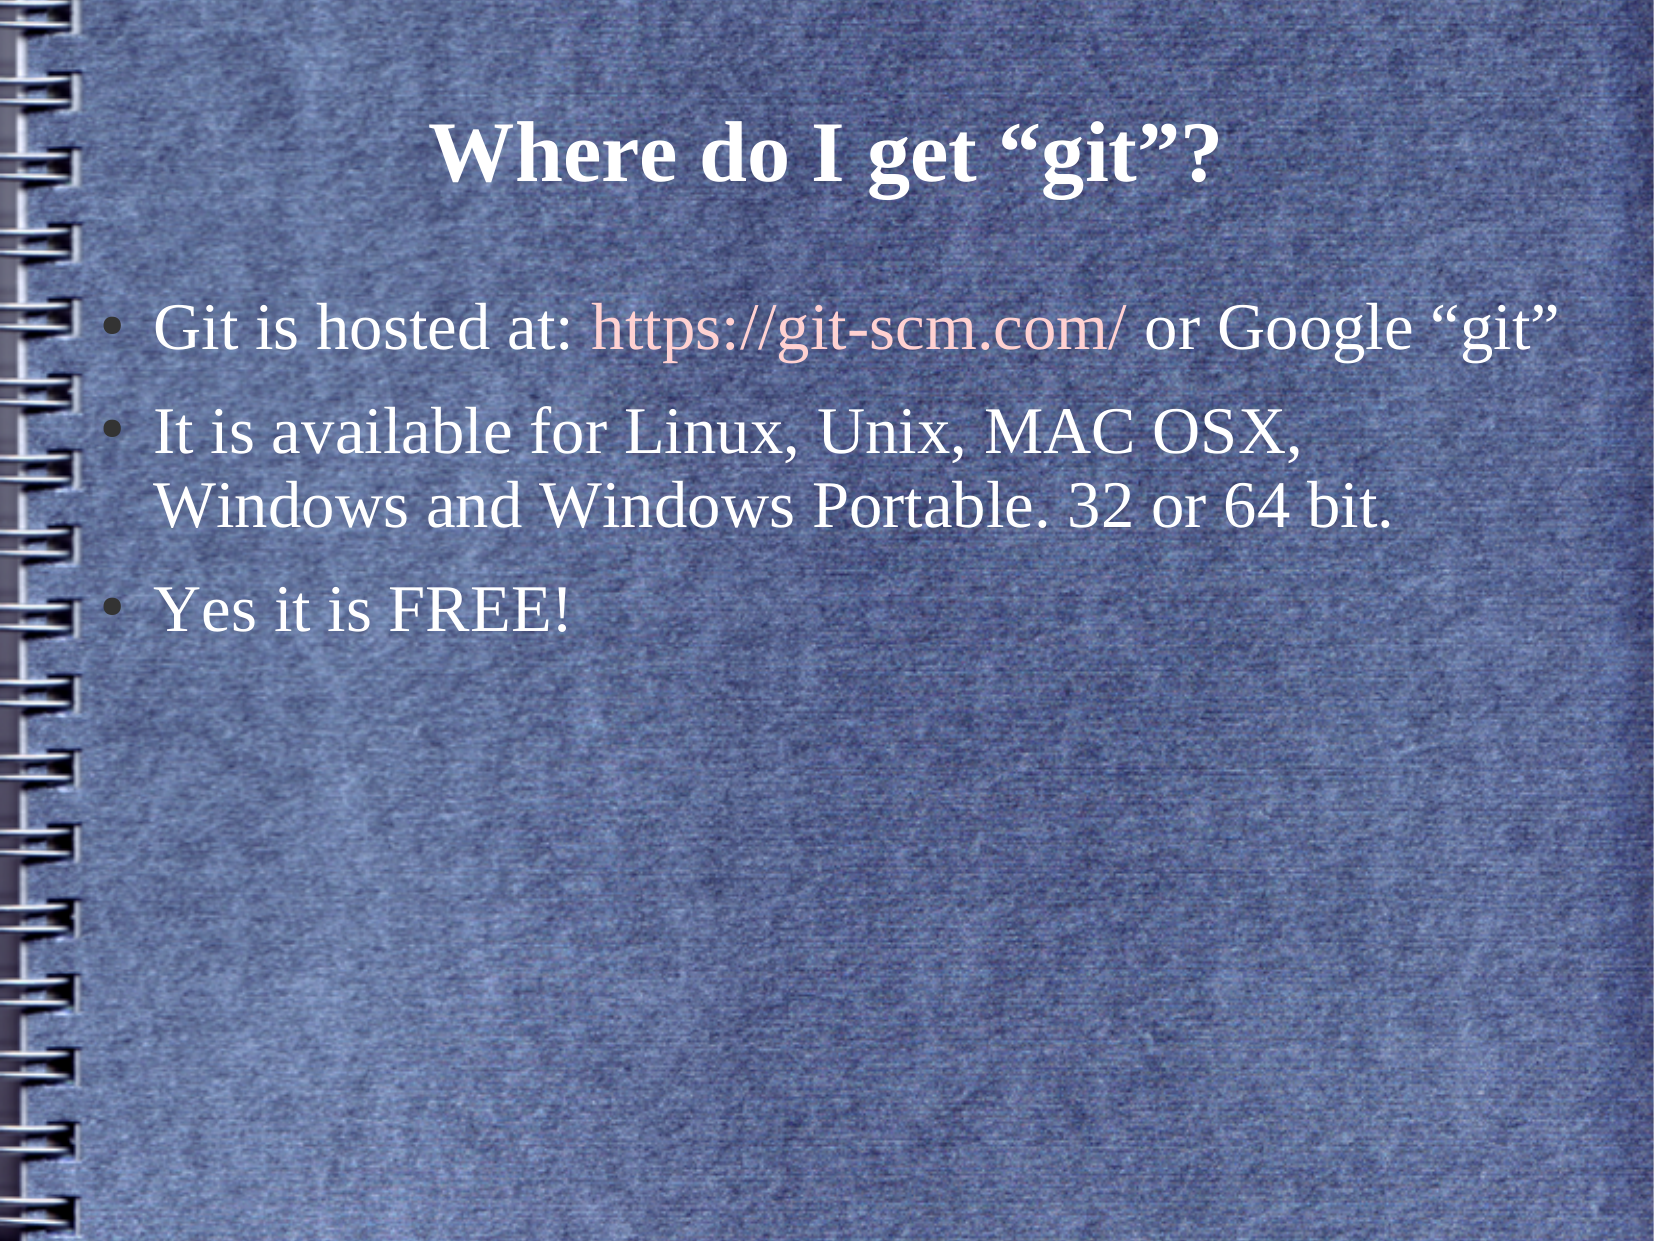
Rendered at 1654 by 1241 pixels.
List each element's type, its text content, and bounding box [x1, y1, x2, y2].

title Where do I get “git”? [82, 49, 1571, 257]
picture [0, 0, 1654, 1241]
list Git is hosted at: https://git-scm.com/ or Google “git” It is available for Linux, Unix, MAC OSX, Windows and Windows Portable. 32 or 64 bit. Yes it is FREE! [82, 290, 1571, 1109]
